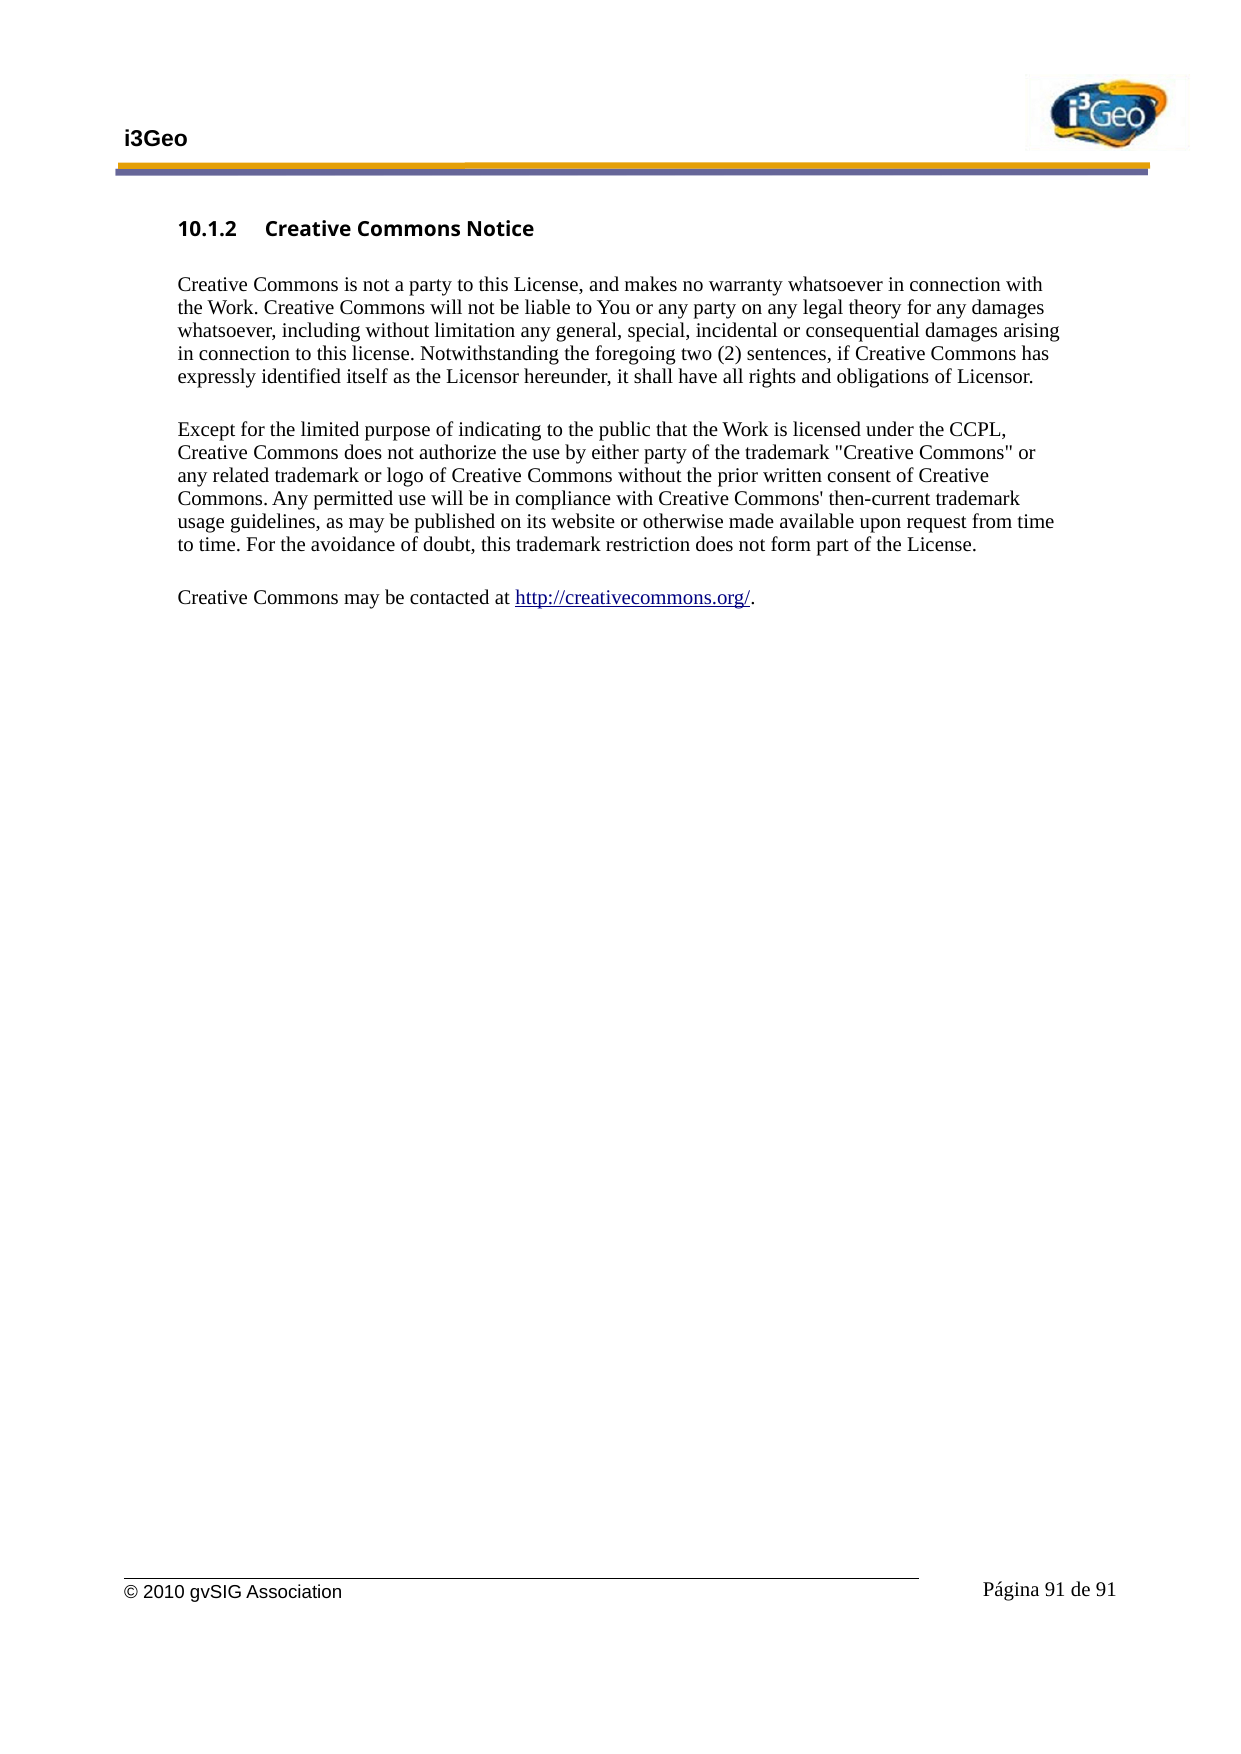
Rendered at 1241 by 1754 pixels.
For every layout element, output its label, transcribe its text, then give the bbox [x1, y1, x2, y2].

picture [1025, 74, 1191, 151]
subtitle Creative Commons Notice [177, 214, 1063, 243]
text Creative Commons is not a party to this License, and makes no warranty whatsoever in connection with the Work. Creative Commons will not be liable to You or any party on any legal theory for any damages whatsoever, including without limitation any general, special, incidental or consequential damages arising in connection to this license. Notwithstanding the foregoing two (2) sentences, if Creative Commons has expressly identified itself as the Licensor hereunder, it shall have all rights and obligations of Licensor. [177, 272, 1063, 388]
text Creative Commons may be contacted at http://creativecommons.org/. [177, 586, 1063, 609]
text Except for the limited purpose of indicating to the public that the Work is licensed under the CCPL, Creative Commons does not authorize the use by either party of the trademark "Creative Commons" or any related trademark or logo of Creative Commons without the prior written consent of Creative Commons. Any permitted use will be in compliance with Creative Commons' then-current trademark usage guidelines, as may be published on its website or otherwise made available upon request from time to time. For the avoidance of doubt, this trademark restriction does not form part of the License. [177, 417, 1063, 556]
